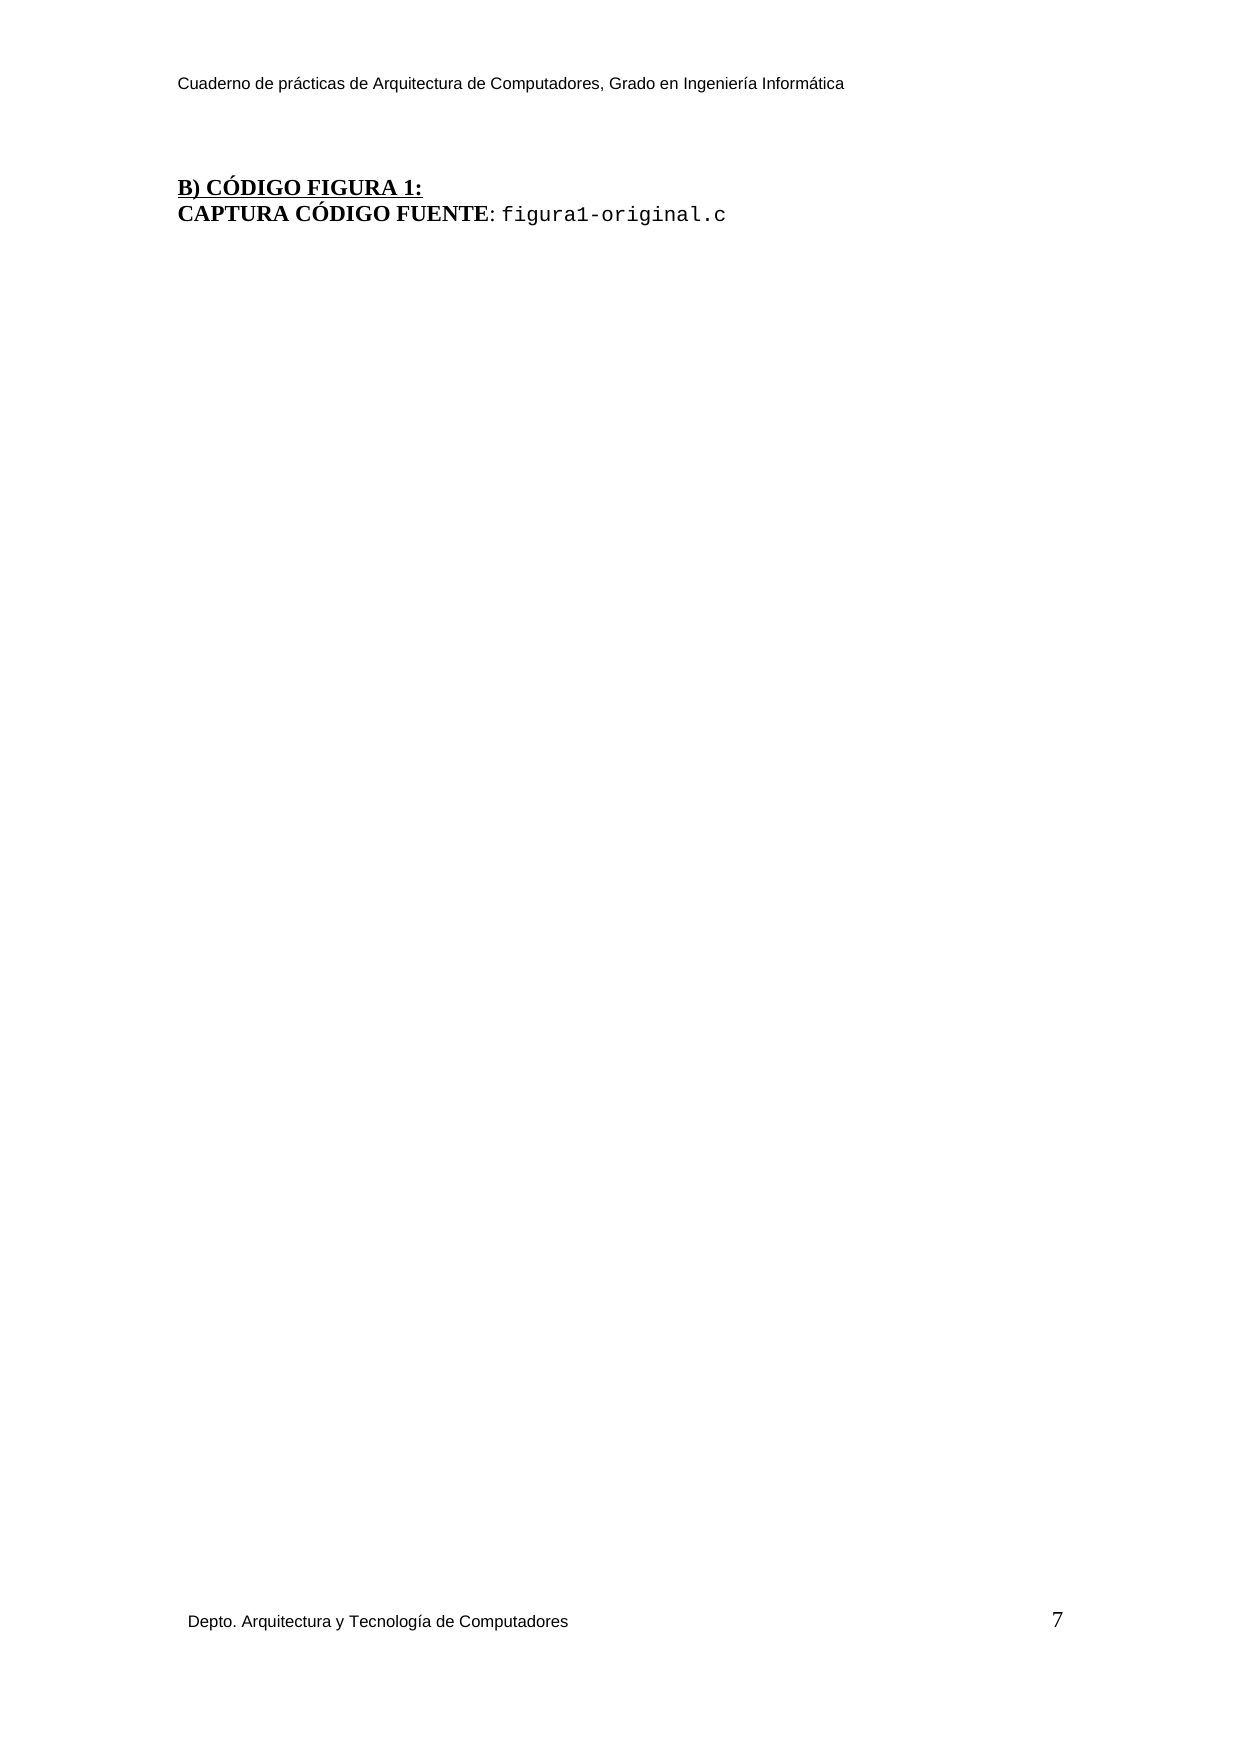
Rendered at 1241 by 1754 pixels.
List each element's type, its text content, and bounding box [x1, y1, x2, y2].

text B) CÓDIGO FIGURA 1: [177, 174, 1063, 200]
text CAPTURA CÓDIGO FUENTE: figura1-original.c [177, 200, 1063, 228]
